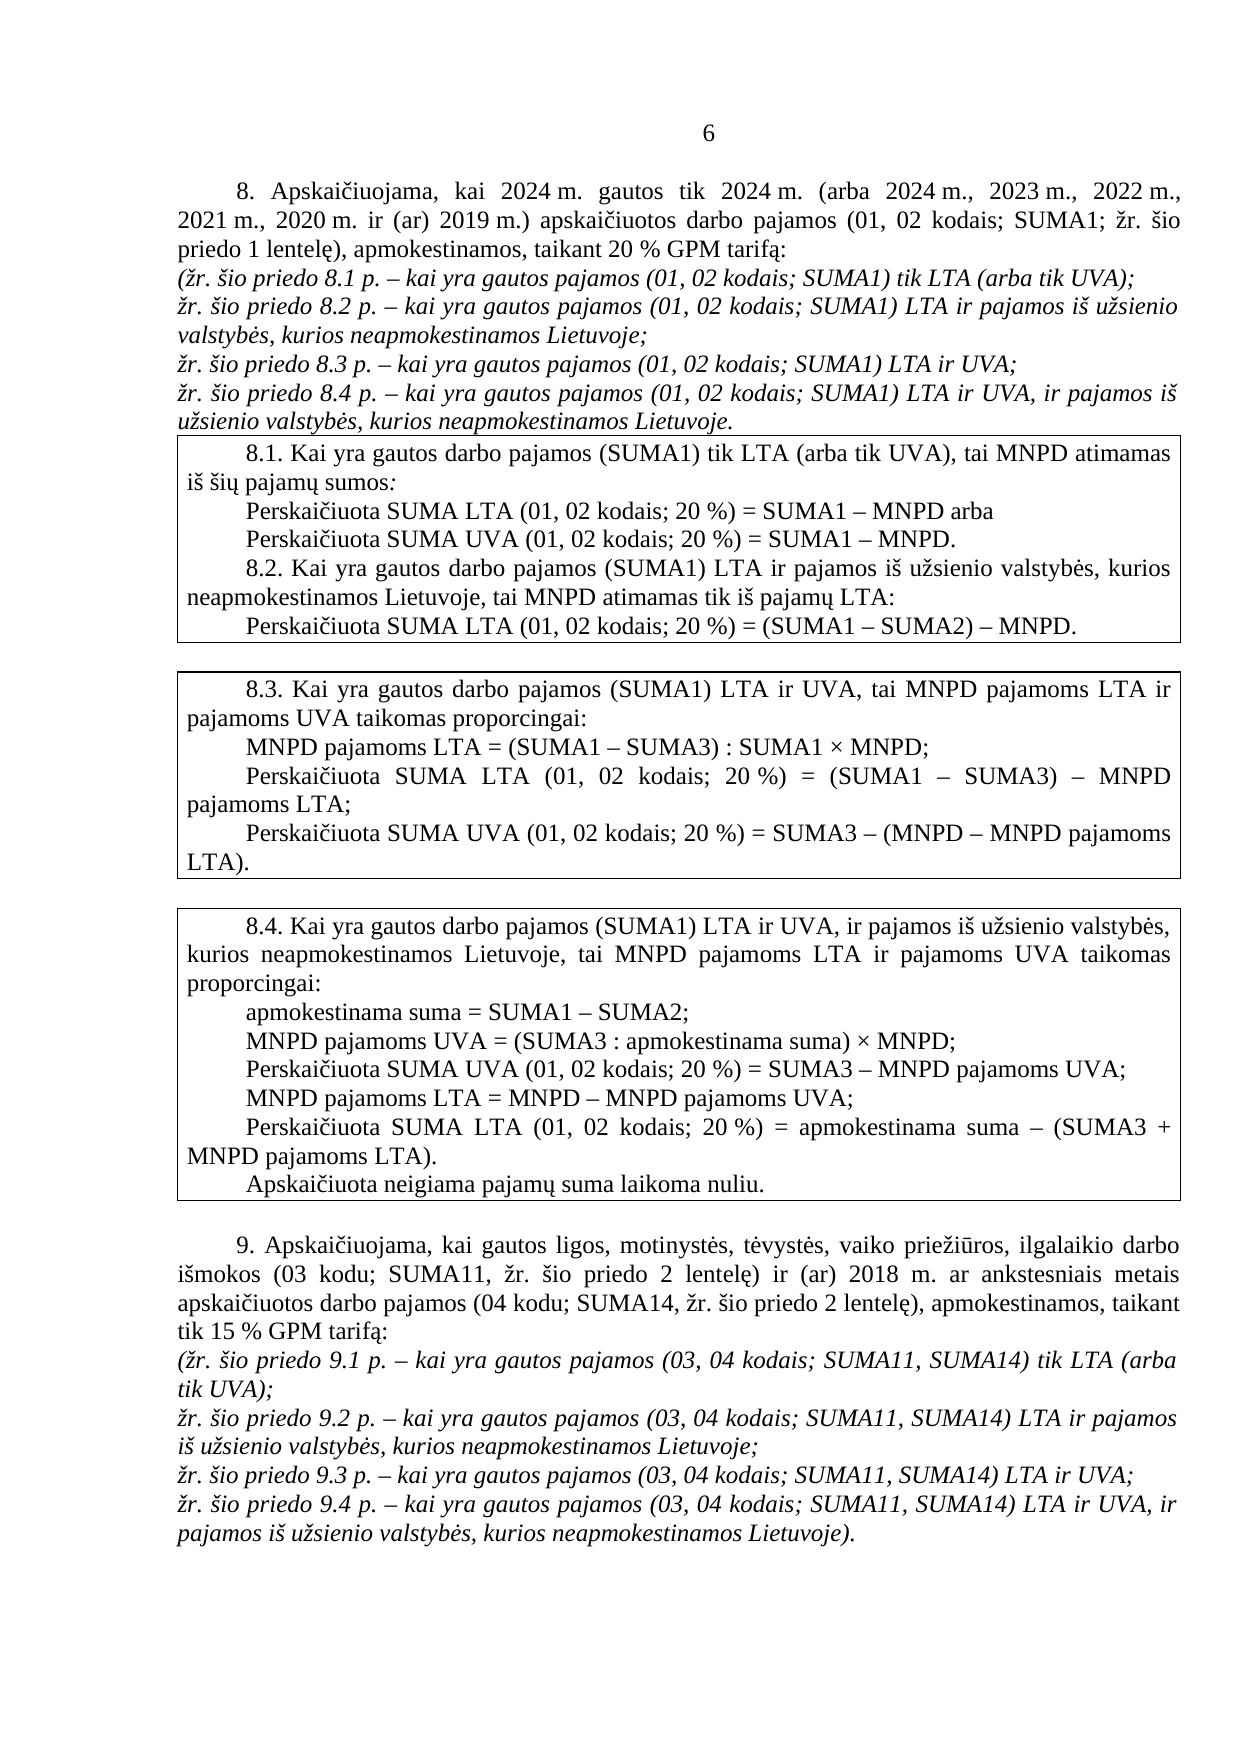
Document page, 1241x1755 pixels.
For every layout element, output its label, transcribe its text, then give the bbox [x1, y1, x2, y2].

text 9. Apskaičiuojama, kai gautos ligos, motinystės, tėvystės, vaiko priežiūros, ilgalaikio darbo išmokos (03 kodu; SUMA11, žr. šio priedo 2 lentelę) ir (ar) 2018 m. ar ankstesniais metais apskaičiuotos darbo pajamos (04 kodu; SUMA14, žr. šio priedo 2 lentelę), apmokestinamos, taikant tik 15 % GPM tarifą: [177, 1230, 1181, 1345]
text Perskaičiuota SUMA UVA (01, 02 kodais; 20 %) = SUMA3 – MNPD pajamoms UVA; [178, 1051, 1180, 1080]
text 8. Apskaičiuojama, kai 2024 m. gautos tik 2024 m. (arba 2024 m., 2023 m., 2022 m., 2021 m., 2020 m. ir (ar) 2019 m.) apskaičiuotos darbo pajamos (01, 02 kodais; SUMA1; žr. šio priedo 1 lentelę), apmokestinamos, taikant 20 % GPM tarifą: [177, 176, 1181, 263]
text žr. šio priedo 8.3 p. – kai yra gautos pajamos (01, 02 kodais; SUMA1) LTA ir UVA; [177, 349, 1181, 378]
text 8.1. Kai yra gautos darbo pajamos (SUMA1) tik LTA (arba tik UVA), tai MNPD atimamas iš šių pajamų sumos: [178, 436, 1180, 493]
text žr. šio priedo 8.4 p. – kai yra gautos pajamos (01, 02 kodais; SUMA1) LTA ir UVA, ir pajamos iš užsienio valstybės, kurios neapmokestinamos Lietuvoje. [177, 378, 1181, 435]
text Perskaičiuota SUMA UVA (01, 02 kodais; 20 %) = SUMA3 – (MNPD – MNPD pajamoms LTA). [178, 815, 1180, 878]
text žr. šio priedo 9.4 p. – kai yra gautos pajamos (03, 04 kodais; SUMA11, SUMA14) LTA ir UVA, ir pajamos iš užsienio valstybės, kurios neapmokestinamos Lietuvoje). [177, 1489, 1181, 1546]
text (žr. šio priedo 9.1 p. – kai yra gautos pajamos (03, 04 kodais; SUMA11, SUMA14) tik LTA (arba tik UVA); [177, 1345, 1181, 1403]
text Perskaičiuota SUMA UVA (01, 02 kodais; 20 %) = SUMA1 – MNPD. [178, 521, 1180, 550]
text žr. šio priedo 8.2 p. – kai yra gautos pajamos (01, 02 kodais; SUMA1) LTA ir pajamos iš užsienio valstybės, kurios neapmokestinamos Lietuvoje; [177, 291, 1181, 349]
text (žr. šio priedo 8.1 p. – kai yra gautos pajamos (01, 02 kodais; SUMA1) tik LTA (arba tik UVA); [177, 263, 1181, 291]
text 8.4. Kai yra gautos darbo pajamos (SUMA1) LTA ir UVA, ir pajamos iš užsienio valstybės, kurios neapmokestinamos Lietuvoje, tai MNPD pajamoms LTA ir pajamoms UVA taikomas proporcingai: [178, 909, 1180, 994]
text 8.3. Kai yra gautos darbo pajamos (SUMA1) LTA ir UVA, tai MNPD pajamoms LTA ir pajamoms UVA taikomas proporcingai: [178, 673, 1180, 729]
text Apskaičiuota neigiama pajamų suma laikoma nuliu. [178, 1166, 1180, 1200]
text MNPD pajamoms LTA = MNPD – MNPD pajamoms UVA; [178, 1080, 1180, 1109]
text žr. šio priedo 9.2 p. – kai yra gautos pajamos (03, 04 kodais; SUMA11, SUMA14) LTA ir pajamos iš užsienio valstybės, kurios neapmokestinamos Lietuvoje; [177, 1403, 1181, 1460]
text žr. šio priedo 9.3 p. – kai yra gautos pajamos (03, 04 kodais; SUMA11, SUMA14) LTA ir UVA; [177, 1460, 1181, 1489]
text 8.2. Kai yra gautos darbo pajamos (SUMA1) LTA ir pajamos iš užsienio valstybės, kurios neapmokestinamos Lietuvoje, tai MNPD atimamas tik iš pajamų LTA: [178, 550, 1180, 608]
text Perskaičiuota SUMA LTA (01, 02 kodais; 20 %) = (SUMA1 – SUMA3) – MNPD pajamoms LTA; [178, 758, 1180, 815]
text Perskaičiuota SUMA LTA (01, 02 kodais; 20 %) = apmokestinama suma – (SUMA3 + MNPD pajamoms LTA). [178, 1109, 1180, 1166]
text apmokestinama suma = SUMA1 – SUMA2; [178, 994, 1180, 1023]
text MNPD pajamoms UVA = (SUMA3 : apmokestinama suma) × MNPD; [178, 1023, 1180, 1051]
text MNPD pajamoms LTA = (SUMA1 – SUMA3) : SUMA1 × MNPD; [178, 729, 1180, 758]
text Perskaičiuota SUMA LTA (01, 02 kodais; 20 %) = SUMA1 – MNPD arba [178, 493, 1180, 521]
text Perskaičiuota SUMA LTA (01, 02 kodais; 20 %) = (SUMA1 – SUMA2) – MNPD. [178, 608, 1180, 642]
